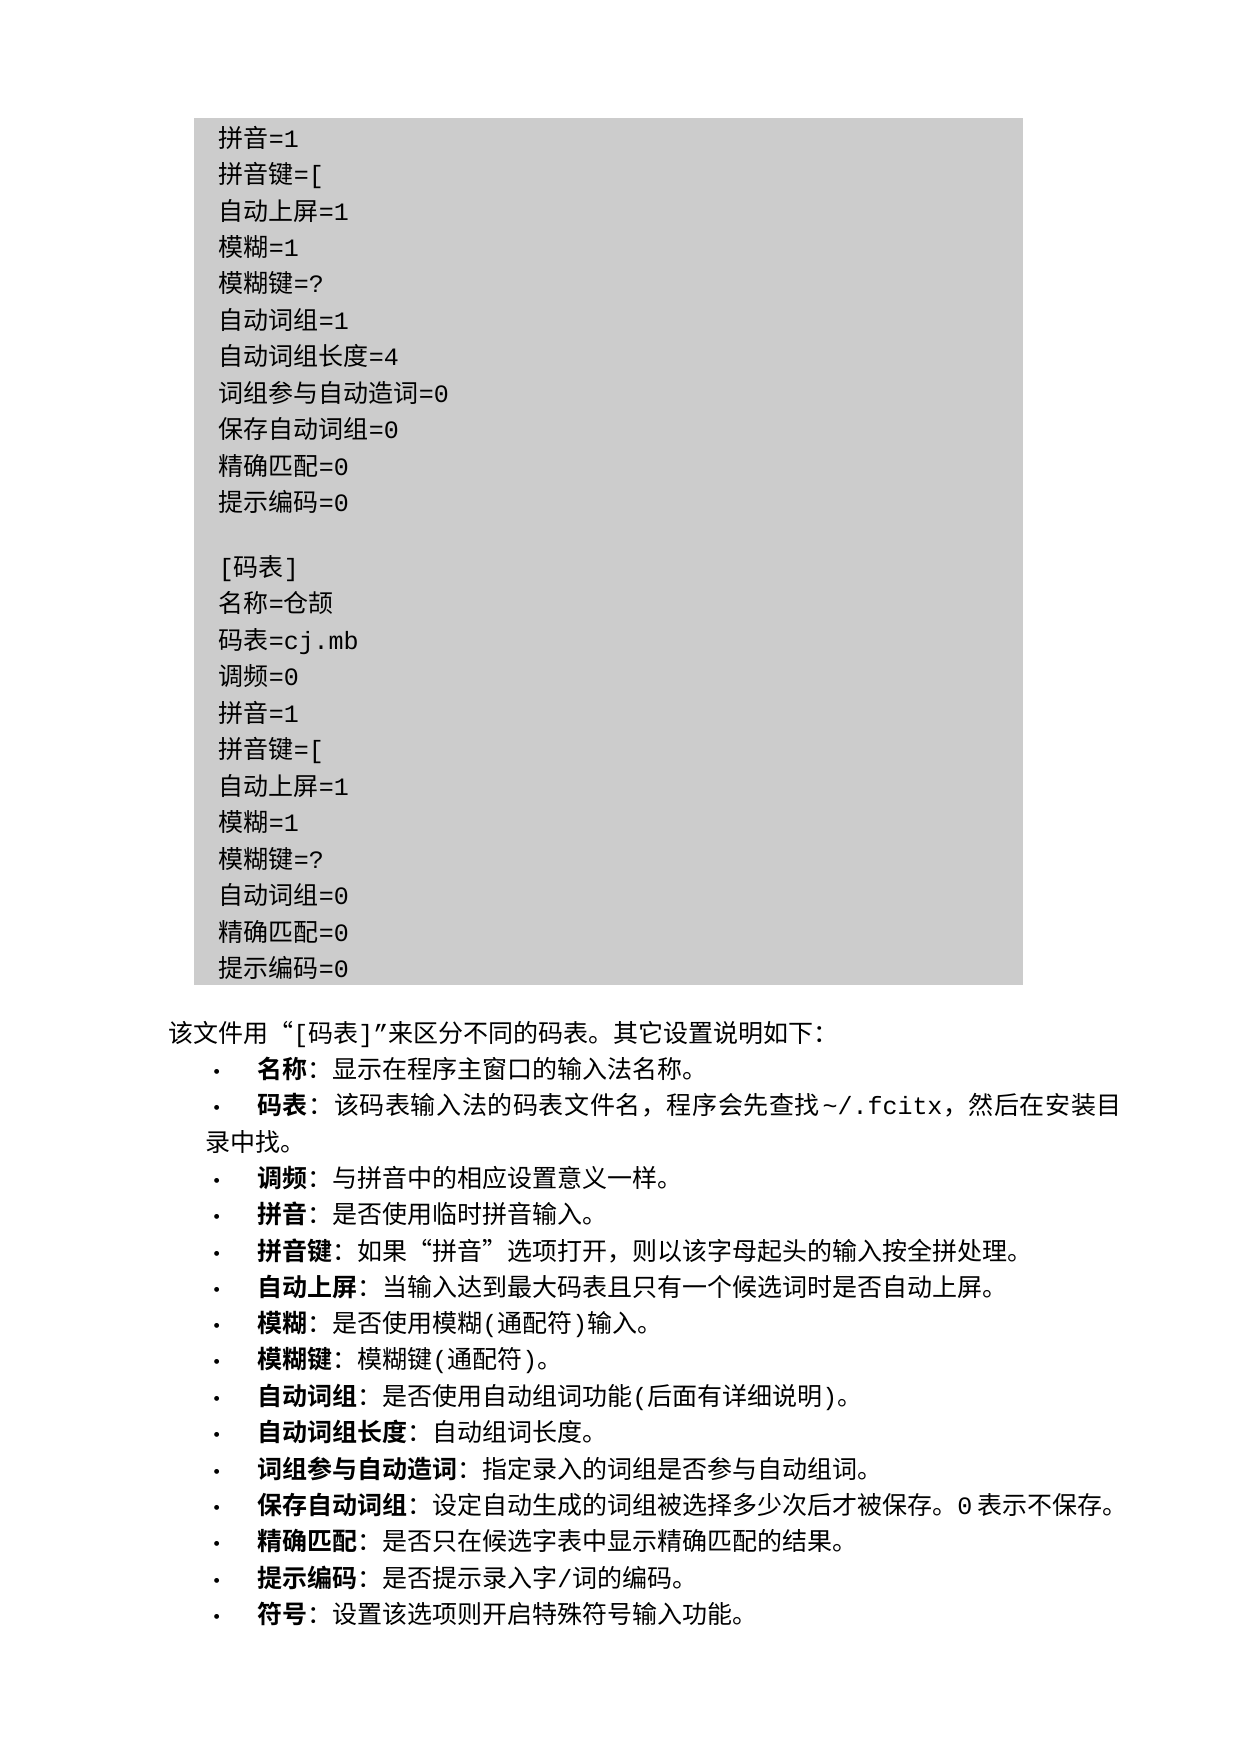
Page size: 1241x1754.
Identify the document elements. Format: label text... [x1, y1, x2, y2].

list 名称：显示在程序主窗口的输入法名称。 [162, 1049, 1122, 1086]
list 码表：该码表输入法的码表文件名，程序会先查找~/.fcitx，然后在安装目录中找。 [162, 1086, 1122, 1158]
list 保存自动词组：设定自动生成的词组被选择多少次后才被保存。0表示不保存。 [162, 1485, 1122, 1522]
list 自动词组：是否使用自动组词功能(后面有详细说明)。 [162, 1376, 1122, 1413]
list 自动上屏：当输入达到最大码表且只有一个候选词时是否自动上屏。 [162, 1267, 1122, 1303]
list 精确匹配：是否只在候选字表中显示精确匹配的结果。 [162, 1522, 1122, 1558]
table_header 拼音=1 拼音键=[ 自动上屏=1 模糊=1 模糊键=? 自动词组=1 自动词组长度=4 词组参与自动造词=0 保存自动词组=0 精确匹配=0 提示编码=0 [码表] 名称=仓颉 码表=cj.mb 调频=0 拼音=1 拼音键=[ 自动上屏=1 模糊=1 模糊键=? 自动词组=0 精确匹配=0 提示编码=0 [194, 118, 1023, 985]
list 提示编码：是否提示录入字/词的编码。 [162, 1558, 1122, 1594]
list 自动词组长度：自动组词长度。 [162, 1413, 1122, 1449]
list 模糊键：模糊键(通配符)。 [162, 1340, 1122, 1376]
text 该文件用“[码表]”来区分不同的码表。其它设置说明如下： [118, 1013, 1122, 1049]
list 拼音：是否使用临时拼音输入。 [162, 1195, 1122, 1231]
list 词组参与自动造词：指定录入的词组是否参与自动组词。 [162, 1449, 1122, 1485]
list 模糊：是否使用模糊(通配符)输入。 [162, 1303, 1122, 1340]
list 符号：设置该选项则开启特殊符号输入功能。 [162, 1594, 1122, 1631]
list 拼音键：如果“拼音”选项打开，则以该字母起头的输入按全拼处理。 [162, 1231, 1122, 1267]
list 调频：与拼音中的相应设置意义一样。 [162, 1158, 1122, 1195]
